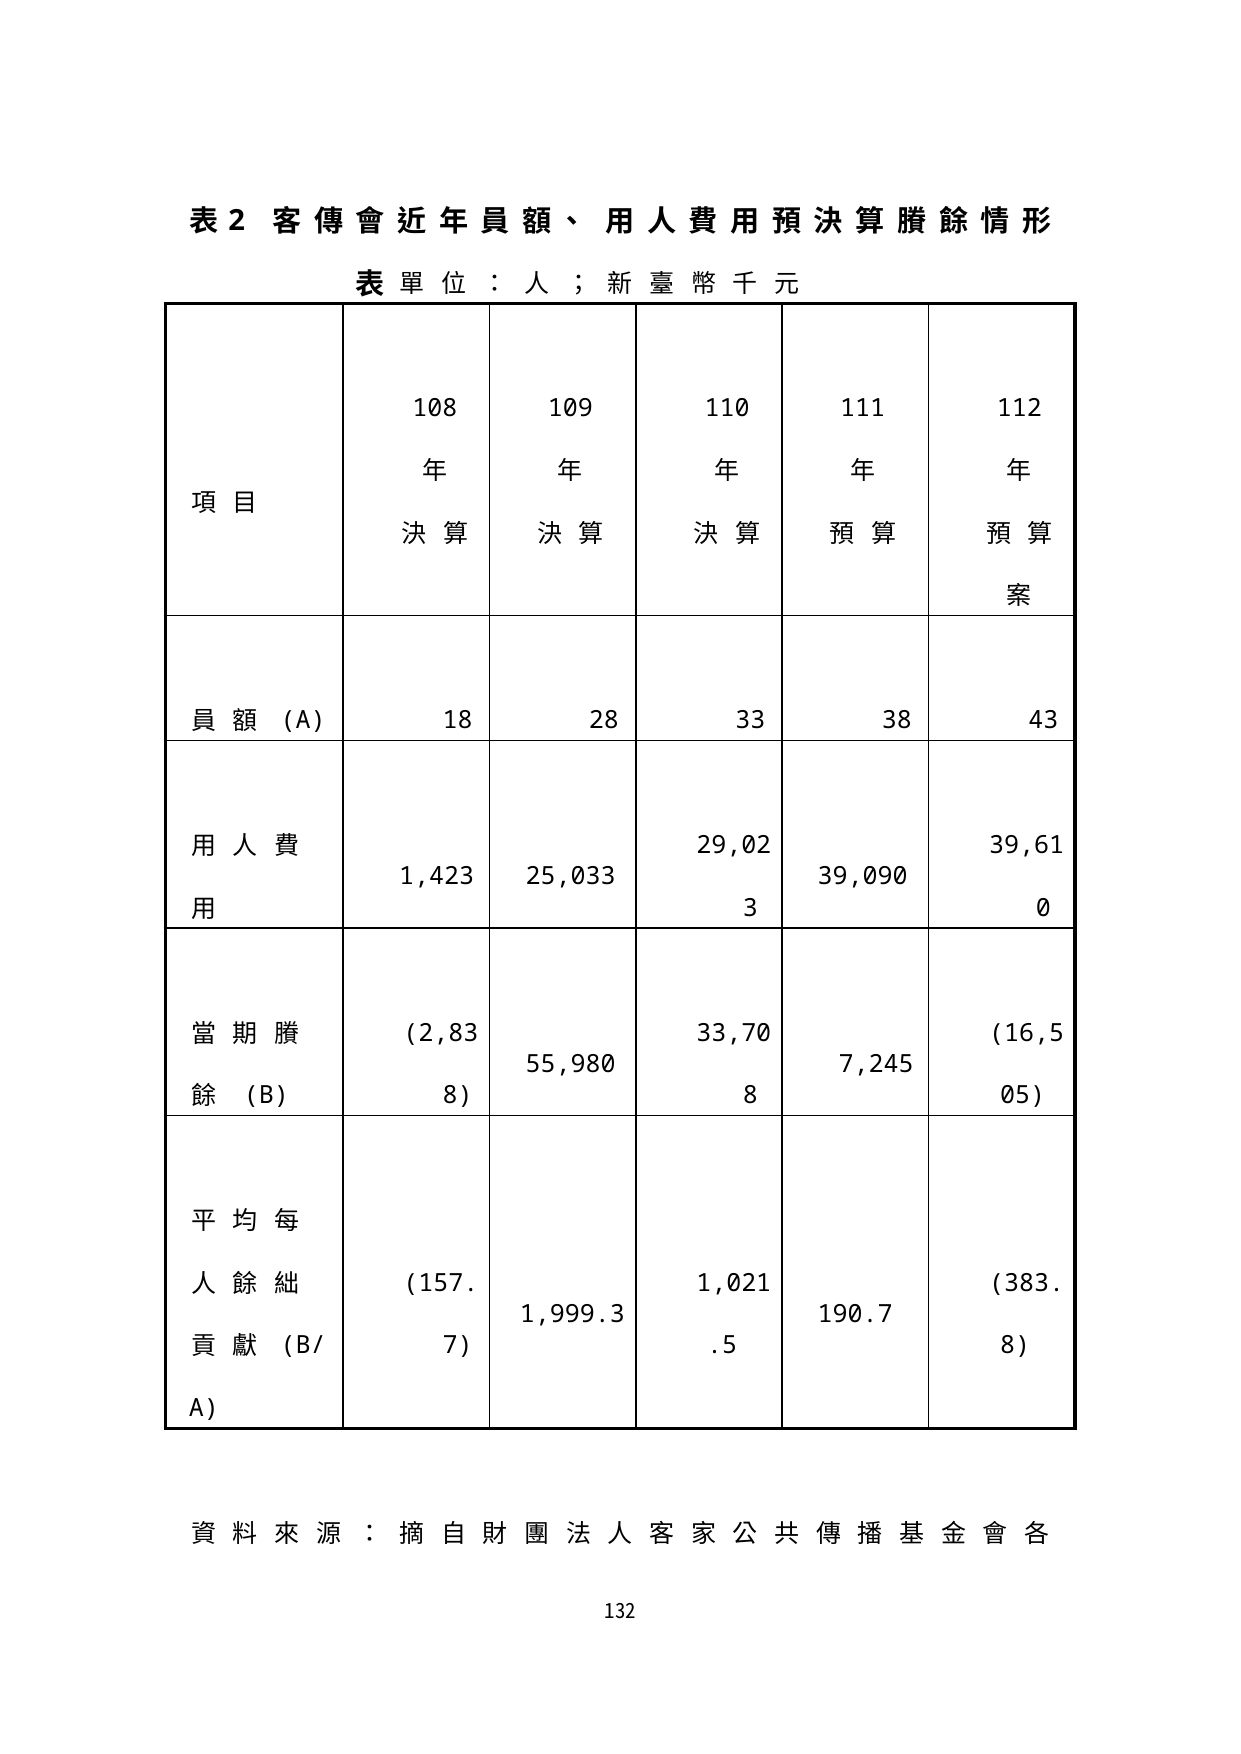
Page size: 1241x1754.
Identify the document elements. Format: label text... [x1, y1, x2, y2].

text 表2 客傳會近年員額、用人費用預決算賸餘情形表單位：人；新臺幣千元 [173, 177, 1068, 302]
table_header 112年 預算案 [929, 305, 1073, 615]
table_cell 43 [929, 616, 1073, 740]
table_cell 25,033 [490, 741, 635, 927]
table_cell 1,999.3 [490, 1116, 635, 1427]
table_cell (383.8) [929, 1116, 1073, 1427]
table_cell 28 [490, 616, 635, 740]
table_cell 1,021.5 [637, 1116, 781, 1427]
table_cell 33,708 [637, 929, 781, 1115]
table_cell 190.7 [783, 1116, 928, 1427]
table_cell (157.7) [344, 1116, 489, 1427]
table_header 108年 決算 [344, 305, 489, 615]
table_cell 用人費用 [167, 741, 342, 927]
table_cell 18 [344, 616, 489, 740]
text 資料來源：摘自財團法人客家公共傳播基金會各 [168, 1490, 1058, 1552]
table_cell 1,423 [344, 741, 489, 927]
table_cell 29,023 [637, 741, 781, 927]
table_header 110年 決算 [637, 305, 781, 615]
table_cell 38 [783, 616, 928, 740]
table_cell 7,245 [783, 929, 928, 1115]
table_header 111年 預算 [783, 305, 928, 615]
table_cell (2,838) [344, 929, 489, 1115]
table_cell 55,980 [490, 929, 635, 1115]
table_cell 平均每人餘絀貢獻(B/A) [167, 1116, 342, 1427]
table_cell 33 [637, 616, 781, 740]
table_cell 39,610 [929, 741, 1073, 927]
table_cell 當期賸餘(B) [167, 929, 342, 1115]
table_header 109年 決算 [490, 305, 635, 615]
table_cell (16,505) [929, 929, 1073, 1115]
table_cell 員額(A) [167, 616, 342, 740]
table_header 項目 [167, 305, 342, 615]
table_cell 39,090 [783, 741, 928, 927]
